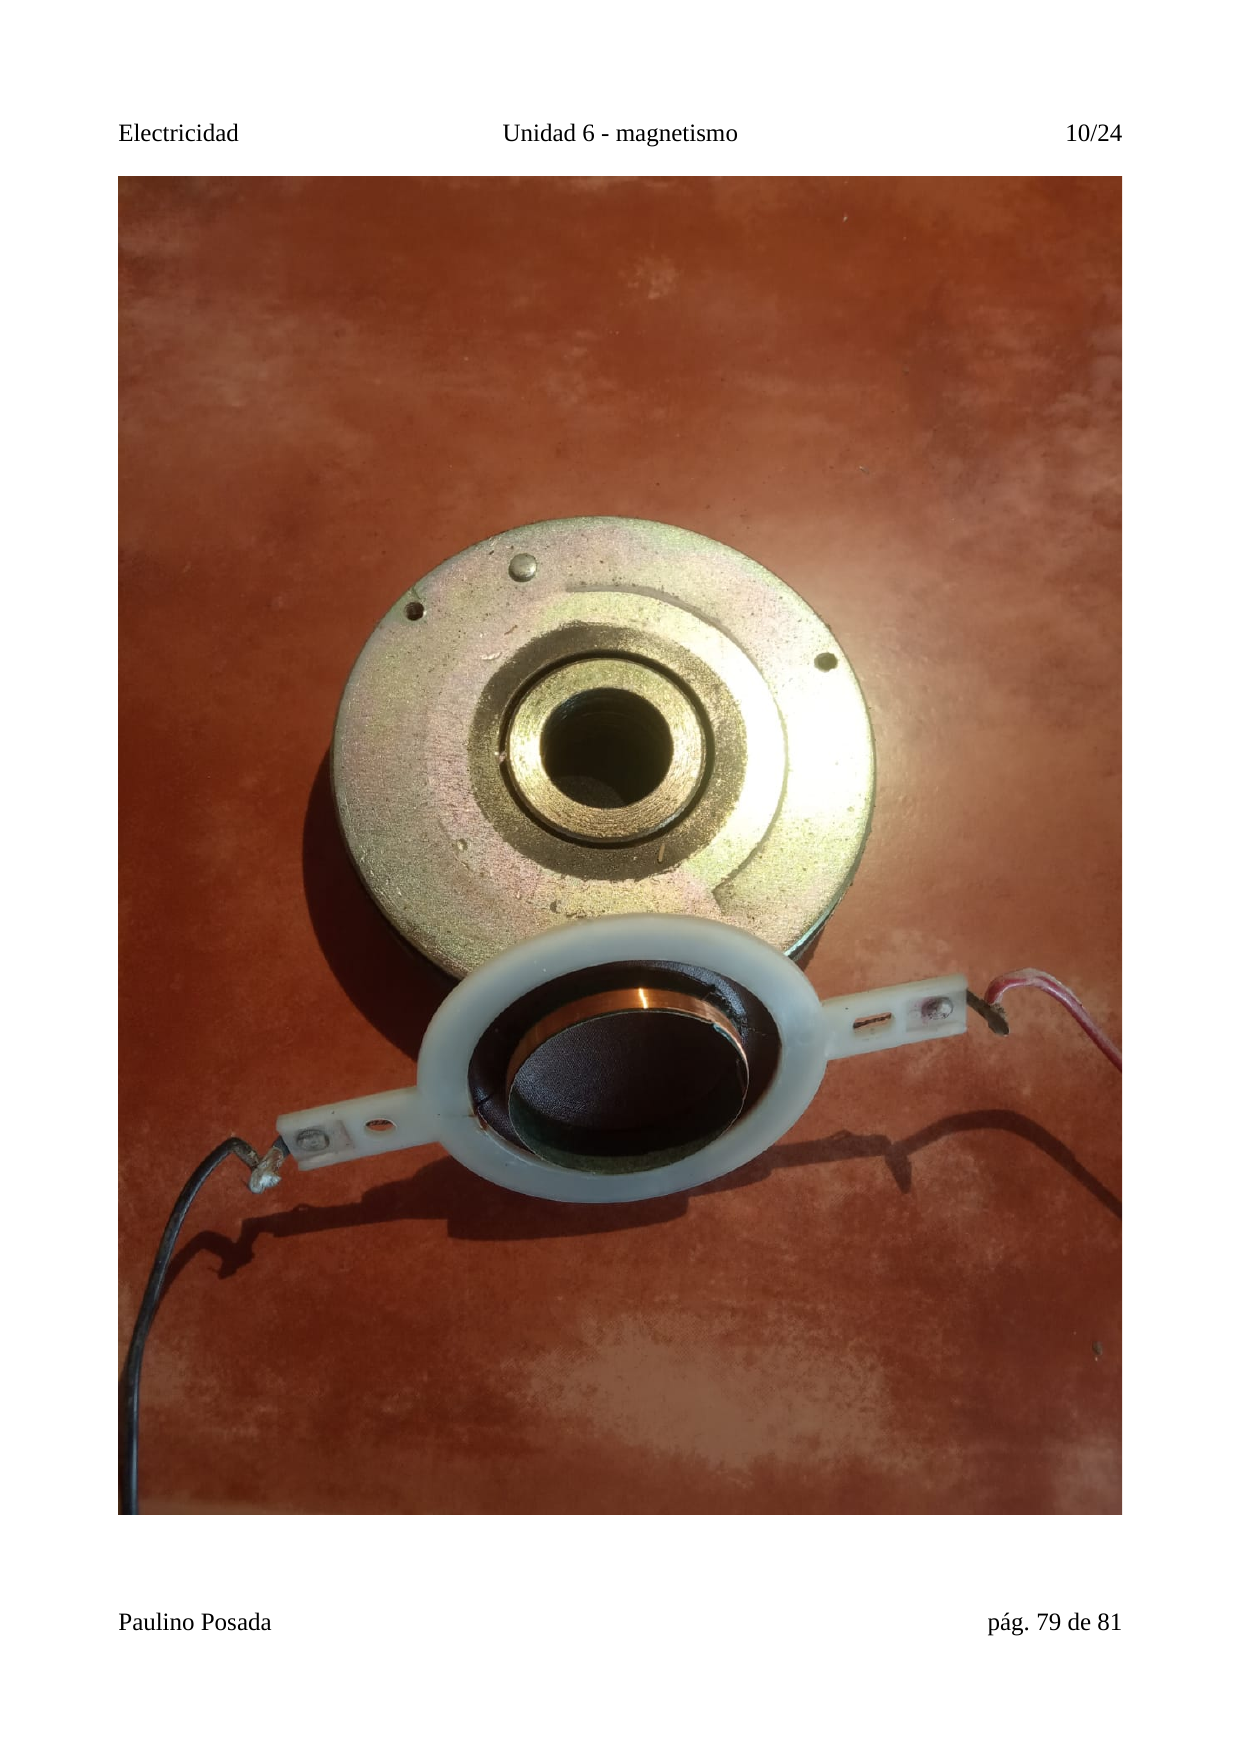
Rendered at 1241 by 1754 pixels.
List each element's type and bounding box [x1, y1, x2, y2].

picture [118, 176, 1123, 1515]
